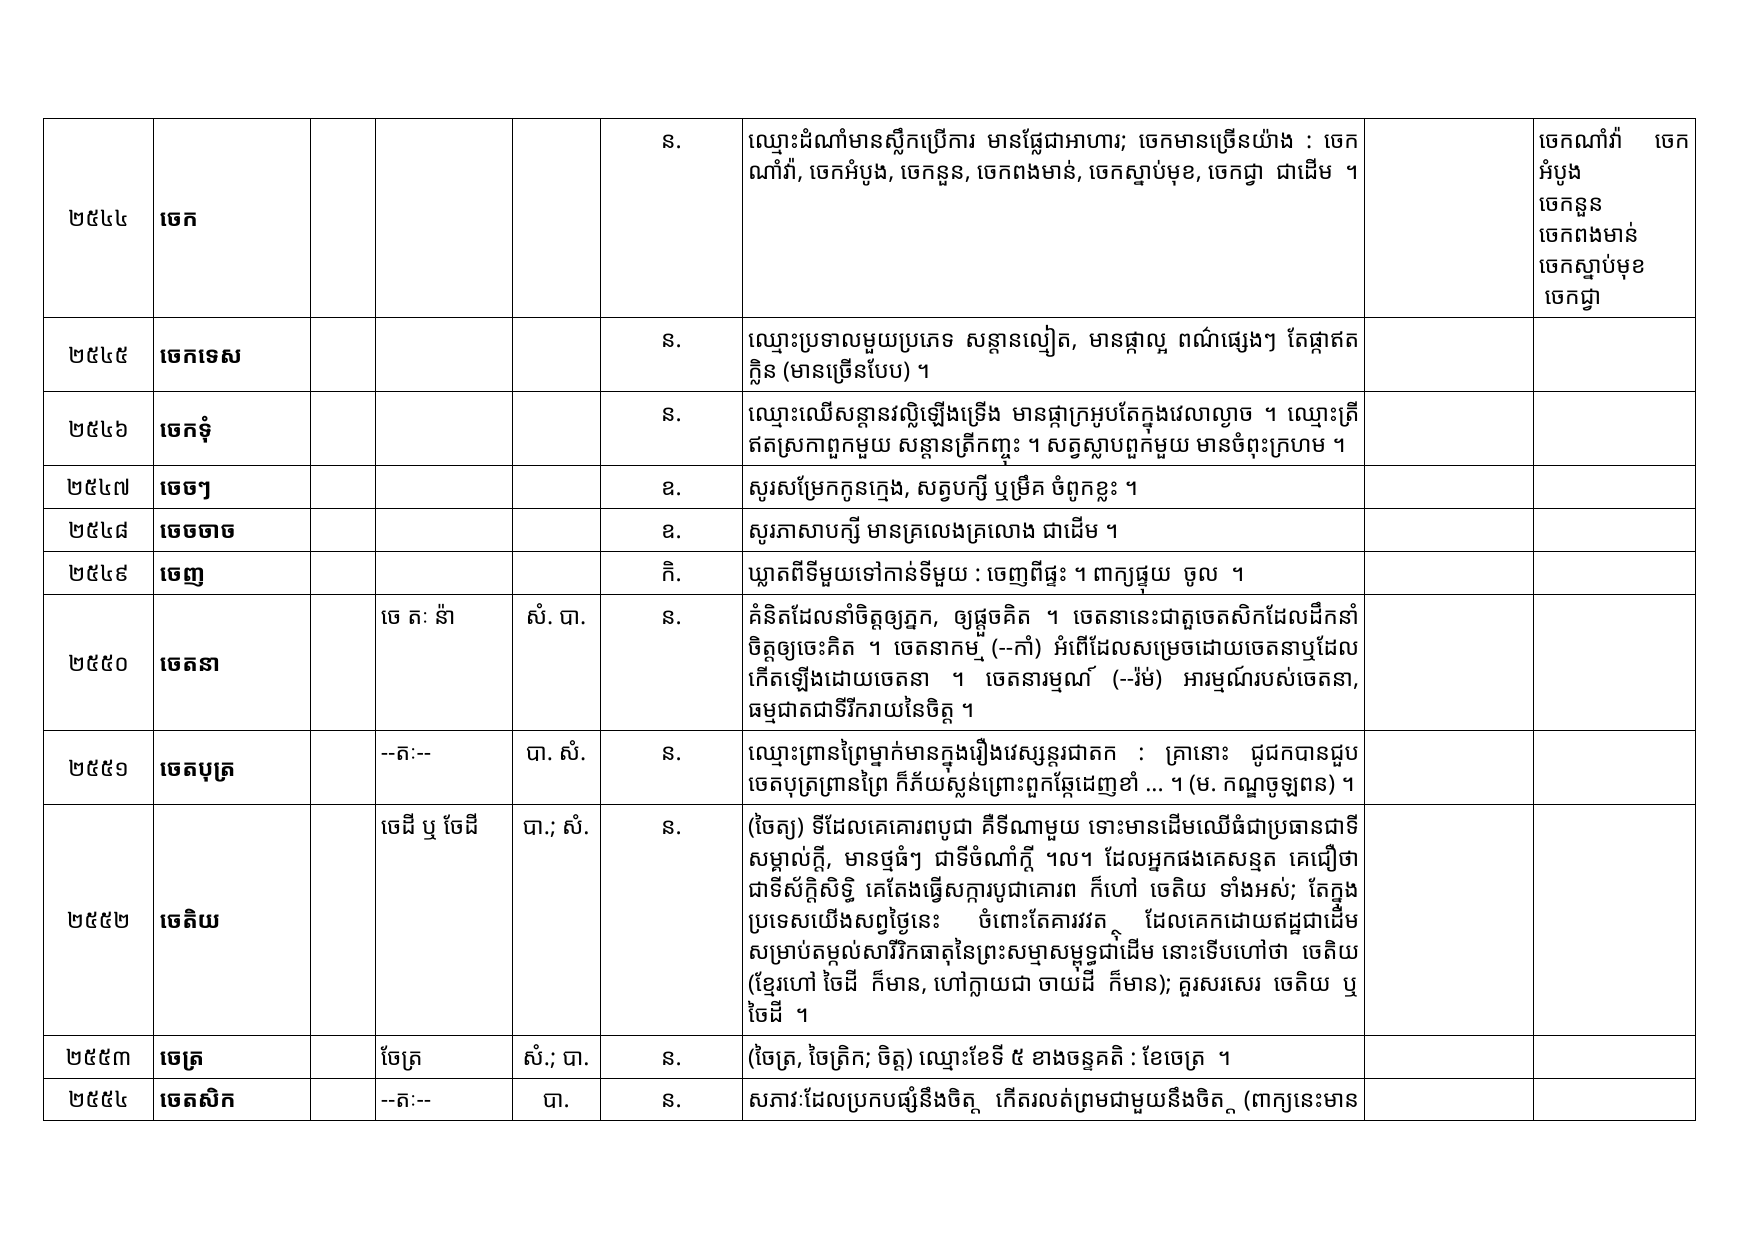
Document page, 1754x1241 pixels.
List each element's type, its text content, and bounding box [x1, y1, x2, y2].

table_cell --តៈ-- [376, 1079, 512, 1120]
table_cell ឧ. [601, 509, 742, 551]
table_cell ចេញ [154, 552, 310, 594]
table_cell [513, 466, 600, 508]
table_cell ចេក [154, 119, 310, 317]
table_cell [311, 509, 375, 551]
table_cell ន. [601, 731, 742, 804]
table_cell [1365, 595, 1533, 730]
table_cell ចេតនា [154, 595, 310, 730]
table_cell ឈ្មោះ​ព្រាន​ព្រៃ​ម្នាក់​មាន​ក្នុង​រឿង​វេស្សន្តរ​ជាតក : គ្រា​នោះ​ ជូជក​បាន​ជួប​ចេតបុត្រ​ព្រាន​ព្រៃ ក៏​ភ័យ​ស្លន់​ព្រោះ​ពួក​ឆ្កែ​ដេញ​ខាំ ... ។ (ម. កណ្ឌចូឡពន) ។ [743, 731, 1364, 804]
table_cell ចេចចាច [154, 509, 310, 551]
table_cell ចេតិយ [154, 805, 310, 1035]
table_cell ចេត្រ [154, 1036, 310, 1077]
table_cell [311, 392, 375, 465]
table_cell ន. [601, 318, 742, 391]
table_cell [311, 318, 375, 391]
table_cell [311, 466, 375, 508]
table_cell សភាវៈ​ដែល​ប្រកប​ផ្សំ​នឹង​ចិត្ត កើត​រលត់​ព្រម​ជា​មួយ​នឹង​ចិត្ត (ពាក្យ​នេះ​មាន​ [743, 1079, 1364, 1120]
table_cell កិ. [601, 552, 742, 594]
table_cell [1365, 509, 1533, 551]
table_cell បា. សំ. [513, 731, 600, 804]
table_cell ន. [601, 805, 742, 1035]
table_cell [513, 509, 600, 551]
table_cell [376, 552, 512, 594]
table_cell [311, 1036, 375, 1077]
table_cell [1365, 119, 1533, 317]
table_cell [1365, 318, 1533, 391]
table_cell [1365, 731, 1533, 804]
table_cell (ចៃត្យ) ទី​ដែល​គេ​គោរព​បូជា គឺ​ទី​ណា​មួយ ទោះ​មាន​ដើម​ឈើ​ធំ​ជា​ប្រធាន​ជា​ទី​សម្គាល់​ក្ដី, មាន​ថ្ម​ធំ​ៗ ជា​ទី​ចំណាំ​ក្ដី ។ល។ ដែល​អ្នក​ផង​គេ​សន្មត គេ​ជឿ​ថា​ជាទី​ស័ក្ដិសិទ្ធិ គេ​តែង​ធ្វើ​សក្ការ​បូជា​គោរព ក៏​ហៅ ចេតិយ ទាំងអស់; តែ​ក្នុង​ប្រទេស​យើង​សព្វ​ថ្ងៃ​នេះ ចំពោះ​តែ​គារវវត្ថុ ដែល​គេ​ក​ដោយ​ឥដ្ឋ​ជា​ដើម សម្រាប់​តម្កល់​សារីរិកធាតុ​នៃ​ព្រះ​សម្មាសម្ពុទ្ធ​ជា​ដើម នោះ​ទើប​ហៅ​ថា ចេតិយ (ខ្មែរ​ហៅ ចៃដី ក៏​មាន, ហៅ​ក្លាយ​ជា ចាយដី ក៏​មាន); គួរ​សរសេរ ចេតិយ ឬ ចៃដី ។ [743, 805, 1364, 1035]
table_cell ន. [601, 392, 742, 465]
table_cell [513, 392, 600, 465]
table_cell ន. [601, 1036, 742, 1077]
table_cell ចេដី ឬ ចែដី [376, 805, 512, 1035]
table_cell ២៥៤៥ [44, 318, 153, 391]
table_cell [376, 509, 512, 551]
table_cell ចេតសិក [154, 1079, 310, 1120]
table_cell [311, 731, 375, 804]
table_cell [1365, 392, 1533, 465]
table_cell [1534, 595, 1695, 730]
table_cell ចេច​ៗ [154, 466, 310, 508]
table_cell សំ.; បា. [513, 1036, 600, 1077]
table_cell ចែត្រ [376, 1036, 512, 1077]
table_cell ២៥៥០ [44, 595, 153, 730]
table_cell [1534, 392, 1695, 465]
table_cell ២៥៤៦ [44, 392, 153, 465]
table_cell ២៥៤៤ [44, 119, 153, 317]
table_cell ២៥៥៣ [44, 1036, 153, 1077]
table_cell ចេក​ទេស [154, 318, 310, 391]
table_cell បា. [513, 1079, 600, 1120]
table_cell ២៥៤៧ [44, 466, 153, 508]
table_cell ឃ្លាត​ពី​ទី​មួយ​ទៅ​កាន់​ទី​មួយ : ចេញ​ពី​ផ្ទះ ។ ពាក្យ​ផ្ទុយ ចូល ។ [743, 552, 1364, 594]
table_cell ចេតបុត្រ [154, 731, 310, 804]
table_cell បា.; សំ. [513, 805, 600, 1035]
table_cell [1534, 805, 1695, 1035]
table_cell [1534, 552, 1695, 594]
table_cell ន. [601, 1079, 742, 1120]
table_cell [1534, 509, 1695, 551]
table_cell ឈ្មោះ​ដំណាំ​មាន​ស្លឹក​ប្រើ​ការ មាន​ផ្លែ​ជា​អាហារ; ចេក​មាន​ច្រើន​យ៉ាង : ចេក​ណាំវ៉ា, ចេក​អំបូង, ចេក​នួន, ចេក​ពង​មាន់, ចេក​ស្នាប់​មុខ, ចេក​ជ្វា ជាដើម ។ [743, 119, 1364, 317]
table_cell (ចៃត្រ, ចៃត្រិក; ចិត្ត) ឈ្មោះ​ខែ​ទី ៥ ខាង​ចន្ទគតិ : ខែ​ចេត្រ ។ [743, 1036, 1364, 1077]
table_cell [376, 392, 512, 465]
table_cell ឧ. [601, 466, 742, 508]
table_cell ២៥៤៨ [44, 509, 153, 551]
table_cell ឈ្មោះ​ឈើ​សន្ដាន​វល្លិ​ឡើង​ទ្រើង មាន​ផ្កា​ក្រអូប​តែ​ក្នុង​វេលា​ល្ងាច ។ ឈ្មោះ​ត្រី​ឥត​ស្រកា​ពួក​មួយ សន្ដាន​ត្រី​កញ្ចុះ ។ សត្វ​ស្លាប​ពួក​មួយ មាន​ចំពុះ​ក្រហម ។ [743, 392, 1364, 465]
table_cell ន. [601, 119, 742, 317]
table_cell [1534, 1079, 1695, 1120]
table_cell ចេក​ទុំ [154, 392, 310, 465]
table_cell សំ. បា. [513, 595, 600, 730]
table_cell ២៥៤៩ [44, 552, 153, 594]
table_cell [311, 805, 375, 1035]
table_cell ២៥៥៤ [44, 1079, 153, 1120]
table_cell [376, 119, 512, 317]
table_cell ន. [601, 595, 742, 730]
table_cell [311, 595, 375, 730]
table_cell [1365, 1079, 1533, 1120]
table_cell [1365, 1036, 1533, 1077]
table_cell [311, 119, 375, 317]
table_cell [513, 318, 600, 391]
table_cell គំនិត​ដែល​នាំ​ចិត្ត​ឲ្យ​ភ្នក, ឲ្យ​ផ្ដួច​គិត ។ ចេតនា​នេះ​ជា​តួ​ចេតសិក​ដែល​ដឹក​នាំ​ចិត្ត​ឲ្យ​ចេះ​គិត ។ ចេតនាកម្ម (--កាំ) អំពើ​ដែល​សម្រេច​ដោយ​ចេតនា​ឬ​ដែល​កើត​ឡើង​ដោយ​ចេតនា ។ ចេតនារម្មណ៍ (--រ៉ម់) អារម្មណ៍​របស់​ចេតនា, ធម្មជាត​ជា​ទី​រីករាយ​នៃ​ចិត្ត ។ [743, 595, 1364, 730]
table_cell [1534, 1036, 1695, 1077]
table_cell [1534, 318, 1695, 391]
table_cell --តៈ-- [376, 731, 512, 804]
table_cell [1534, 731, 1695, 804]
table_cell ២៥៥១ [44, 731, 153, 804]
table_cell [376, 466, 512, 508]
table_cell [376, 318, 512, 391]
table_cell [1365, 805, 1533, 1035]
table_cell សូរ​ភាសា​បក្សី មាន​គ្រលេងគ្រលោង ជាដើម ។ [743, 509, 1364, 551]
table_cell ចេ តៈ ន៉ា [376, 595, 512, 730]
table_cell [311, 1079, 375, 1120]
table_cell [513, 552, 600, 594]
table_cell ចេក​ណាំវ៉ា ចេក​អំបូង ចេក​នួន ចេក​ពង​មាន់ ចេក​ស្នាប់​មុខ ចេក​ជ្វា [1534, 119, 1695, 317]
table_cell [513, 119, 600, 317]
table_cell ឈ្មោះ​ប្រទាល​មួយ​ប្រភេទ សន្ដាន​ល្មៀត, មាន​ផ្កា​ល្អ ពណ៌​ផ្សេង​ៗ តែ​ផ្កា​ឥត​ក្លិន (មាន​ច្រើន​បែប) ។ [743, 318, 1364, 391]
table_cell ២៥៥២ [44, 805, 153, 1035]
table_cell សូរ​សម្រែក​កូន​ក្មេង, សត្វ​បក្សី ឬ​ម្រឹគ ចំពូក​ខ្លះ ។ [743, 466, 1364, 508]
table_cell [311, 552, 375, 594]
table_cell [1365, 552, 1533, 594]
table_cell [1365, 466, 1533, 508]
table_cell [1534, 466, 1695, 508]
